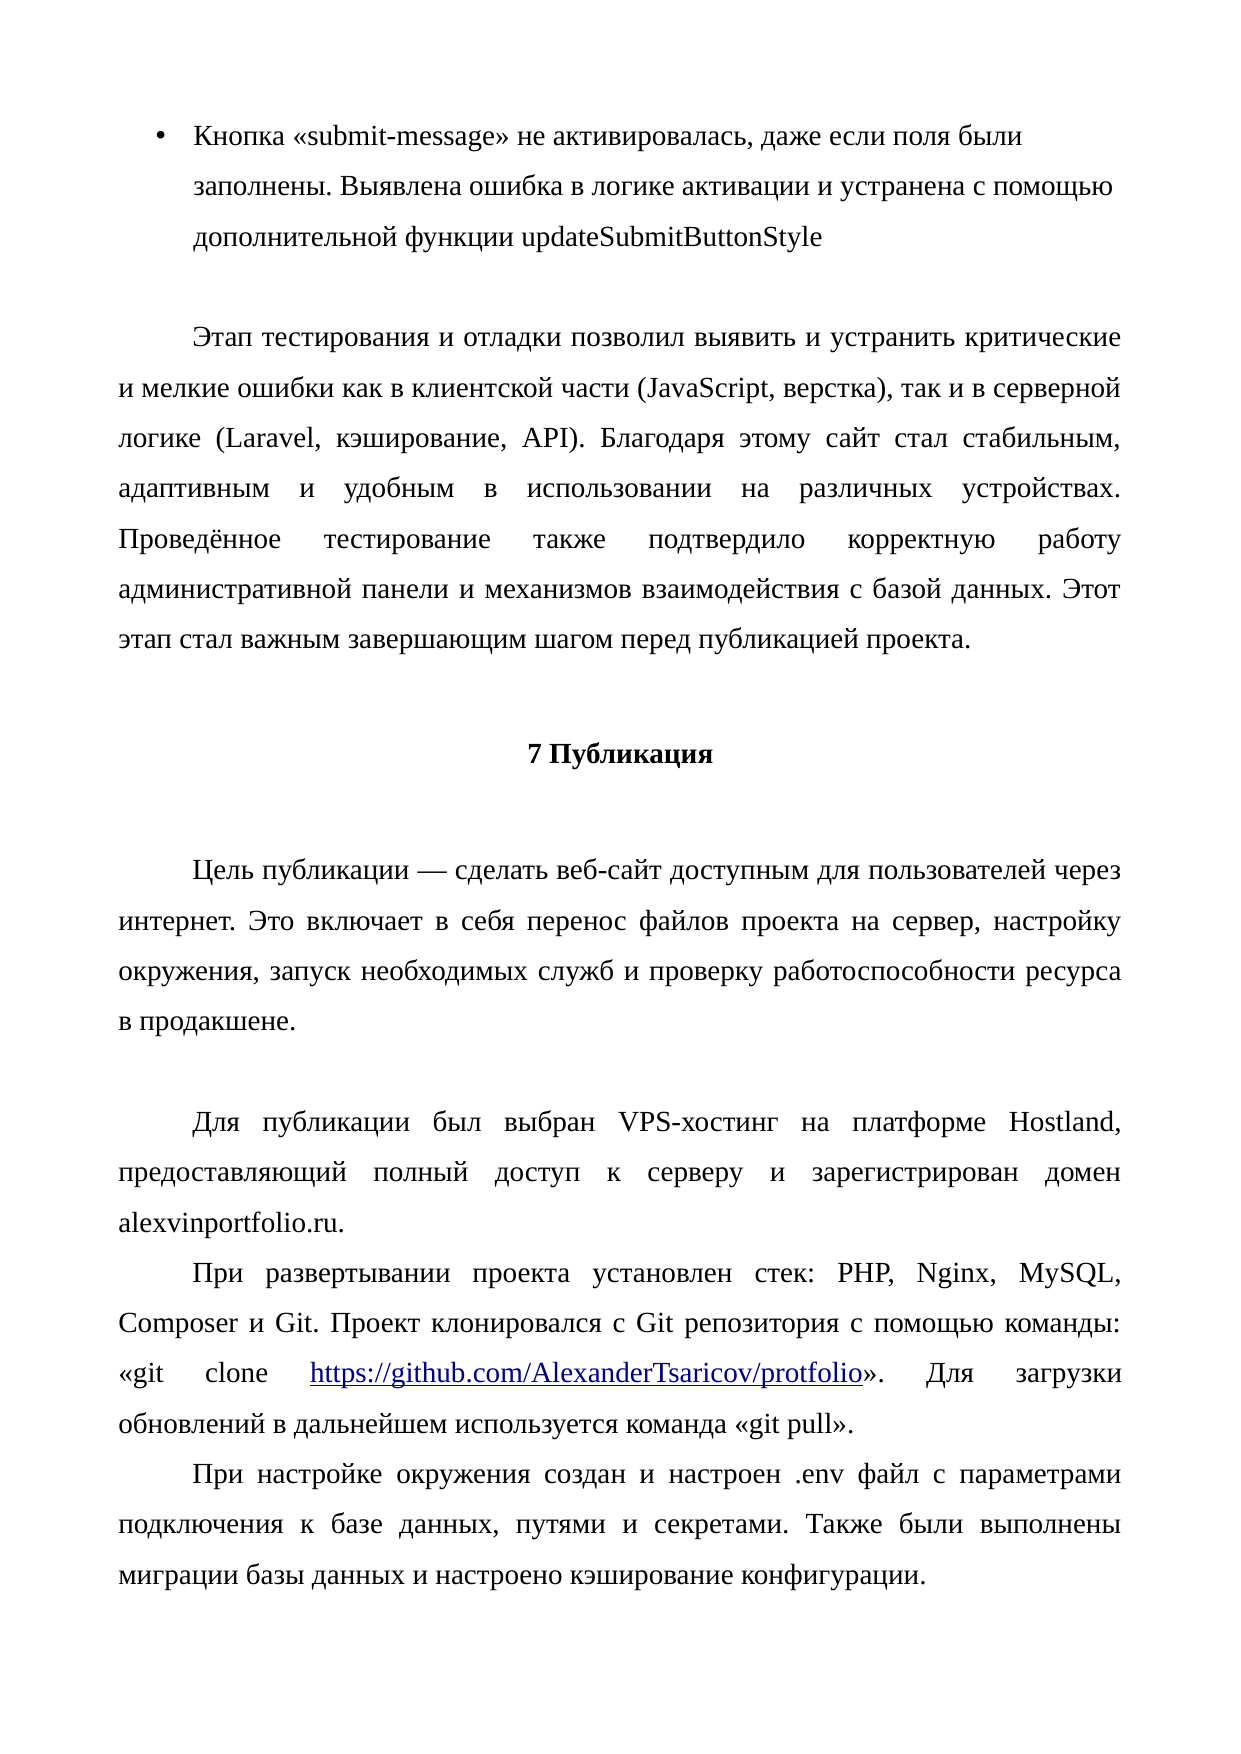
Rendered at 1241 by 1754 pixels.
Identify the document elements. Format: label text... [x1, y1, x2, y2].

list Кнопка «submit-message» не активировалась, даже если поля были заполнены. Выявлена ошибка в логике активации и устранена с помощью дополнительной функции updateSubmitButtonStyle [156, 118, 1122, 252]
text При развертывании проекта установлен стек: PHP, Nginx, MySQL, Composer и Git. Проект клонировался с Git репозитория с помощью команды: «git clone https://github.com/AlexanderTsaricov/protfolio». Для загрузки обновлений в дальнейшем используется команда «git pull». [118, 1255, 1122, 1439]
subtitle 7 Публикация [118, 737, 1122, 770]
text Этап тестирования и отладки позволил выявить и устранить критические и мелкие ошибки как в клиентской части (JavaScript, верстка), так и в серверной логике (Laravel, кэширование, API). Благодаря этому сайт стал стабильным, адаптивным и удобным в использовании на различных устройствах. Проведённое тестирование также подтвердило корректную работу административной панели и механизмов взаимодействия с базой данных. Этот этап стал важным завершающим шагом перед публикацией проекта. [118, 319, 1122, 655]
text Цель публикации — сделать веб-сайт доступным для пользователей через интернет. Это включает в себя перенос файлов проекта на сервер, настройку окружения, запуск необходимых служб и проверку работоспособности ресурса в продакшене. [118, 852, 1122, 1037]
text Для публикации был выбран VPS-хостинг на платформе Hostland, предоставляющий полный доступ к серверу и зарегистрирован домен alexvinportfolio.ru. [118, 1104, 1122, 1238]
text При настройке окружения создан и настроен .env файл с параметрами подключения к базе данных, путями и секретами. Также были выполнены миграции базы данных и настроено кэширование конфигурации. [118, 1456, 1122, 1590]
